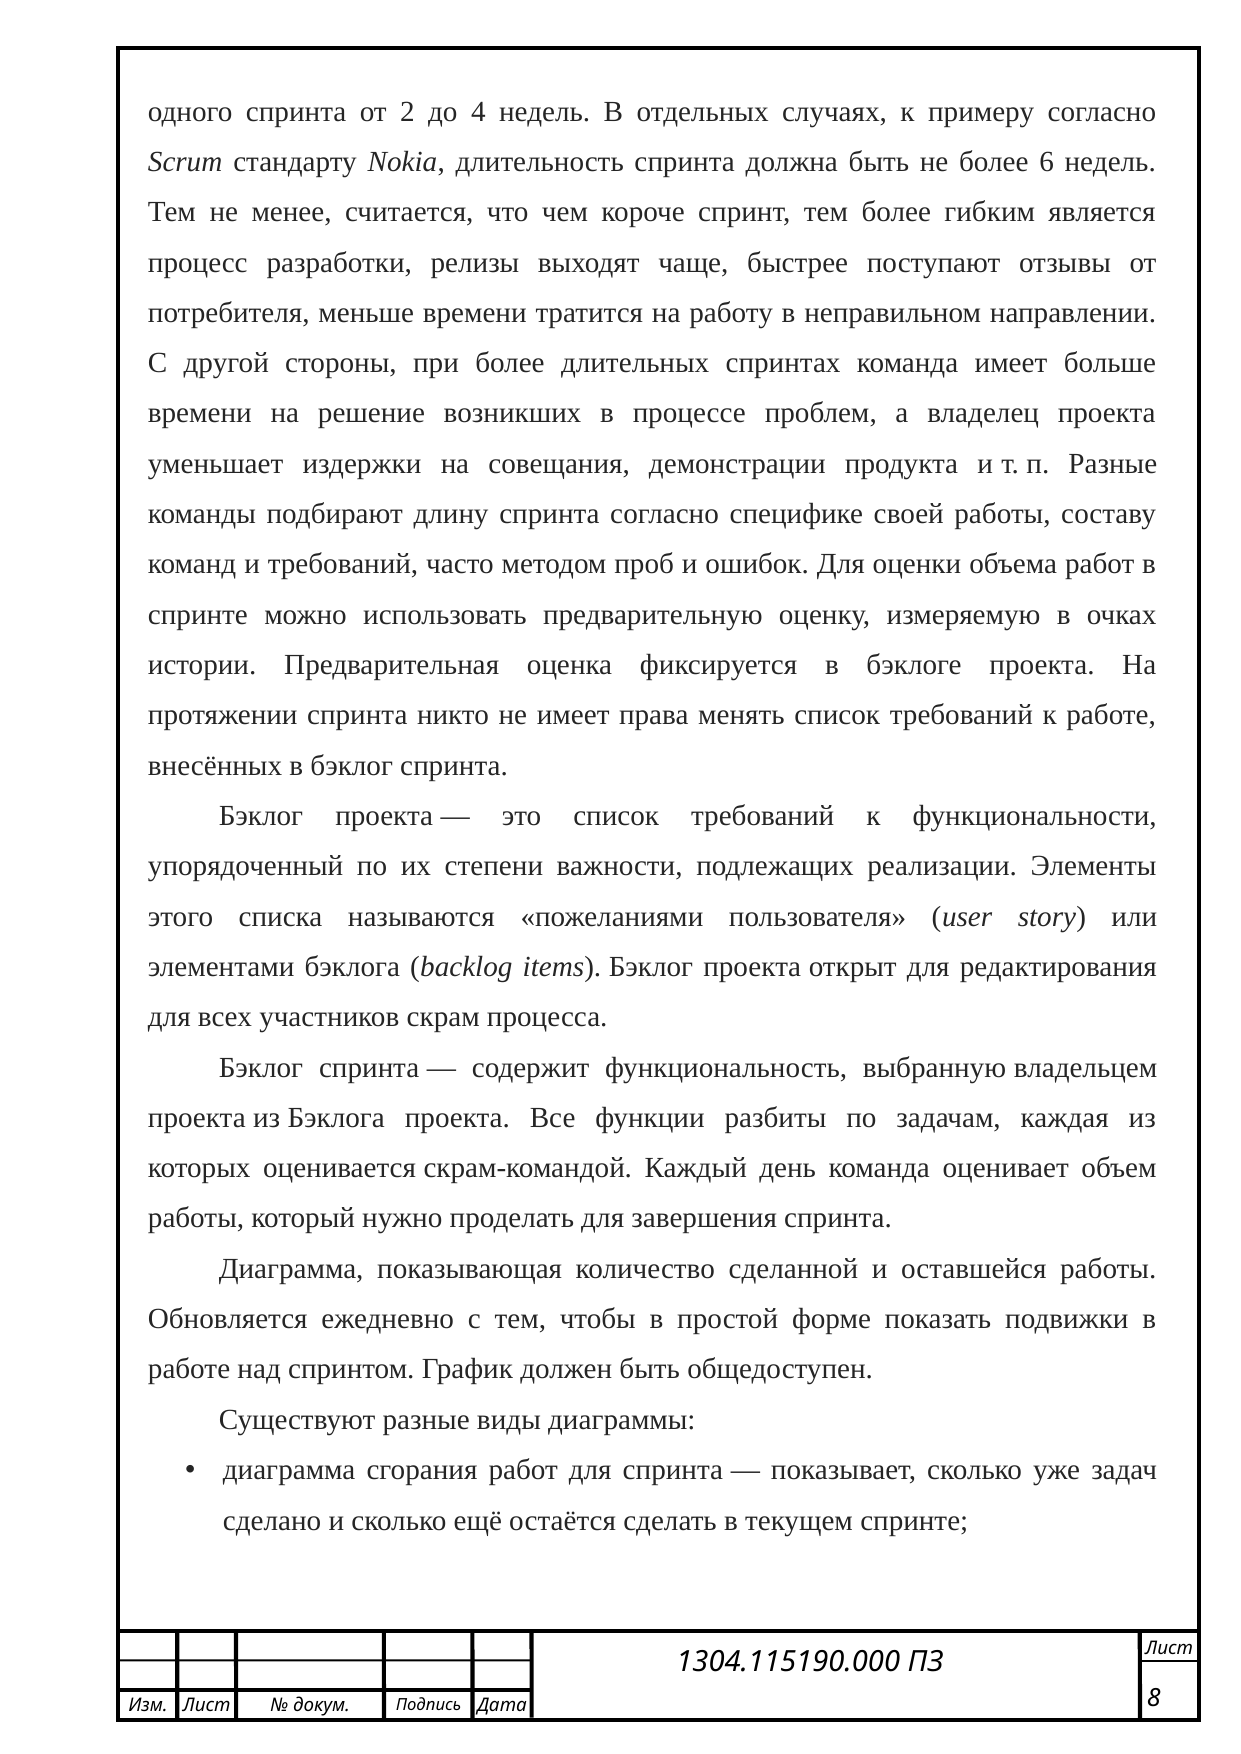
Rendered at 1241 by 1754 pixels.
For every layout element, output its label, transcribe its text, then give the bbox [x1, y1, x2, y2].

text одного спринта от 2 до 4 недель. В отдельных случаях, к примеру согласно Scrum стандарту Nokia, длительность спринта должна быть не более 6 недель. Тем не менее, считается, что чем короче спринт, тем более гибким является процесс разработки, релизы выходят чаще, быстрее поступают отзывы от потребителя, меньше времени тратится на работу в неправильном направлении. С другой стороны, при более длительных спринтах команда имеет больше времени на решение возникших в процессе проблем, а владелец проекта уменьшает издержки на совещания, демонстрации продукта и т. п. Разные команды подбирают длину спринта согласно специфике своей работы, составу команд и требований, часто методом проб и ошибок. Для оценки объема работ в спринте можно использовать предварительную оценку, измеряемую в очках истории. Предварительная оценка фиксируется в бэклоге проекта. На протяжении спринта никто не имеет права менять список требований к работе, внесённых в бэклог спринта. [148, 94, 1157, 781]
text Бэклог спринта — содержит функциональность, выбранную владельцем проекта из Бэклога проекта. Все функции разбиты по задачам, каждая из которых оценивается скрам-командой. Каждый день команда оценивает объем работы, который нужно проделать для завершения спринта. [148, 1050, 1157, 1234]
list диаграмма сгорания работ для спринта — показывает, сколько уже задач сделано и сколько ещё остаётся сделать в текущем спринте; [185, 1452, 1157, 1536]
text Бэклог проекта — это список требований к функциональности, упорядоченный по их степени важности, подлежащих реализации. Элементы этого списка называются «пожеланиями пользователя» (user story) или элементами бэклога (backlog items). Бэклог проекта открыт для редактирования для всех участников скрам процесса. [148, 798, 1157, 1033]
text Диаграмма, показывающая количество сделанной и оставшейся работы. Обновляется ежедневно с тем, чтобы в простой форме показать подвижки в работе над спринтом. График должен быть общедоступен. [148, 1251, 1157, 1385]
text Существуют разные виды диаграммы: [148, 1402, 1157, 1435]
